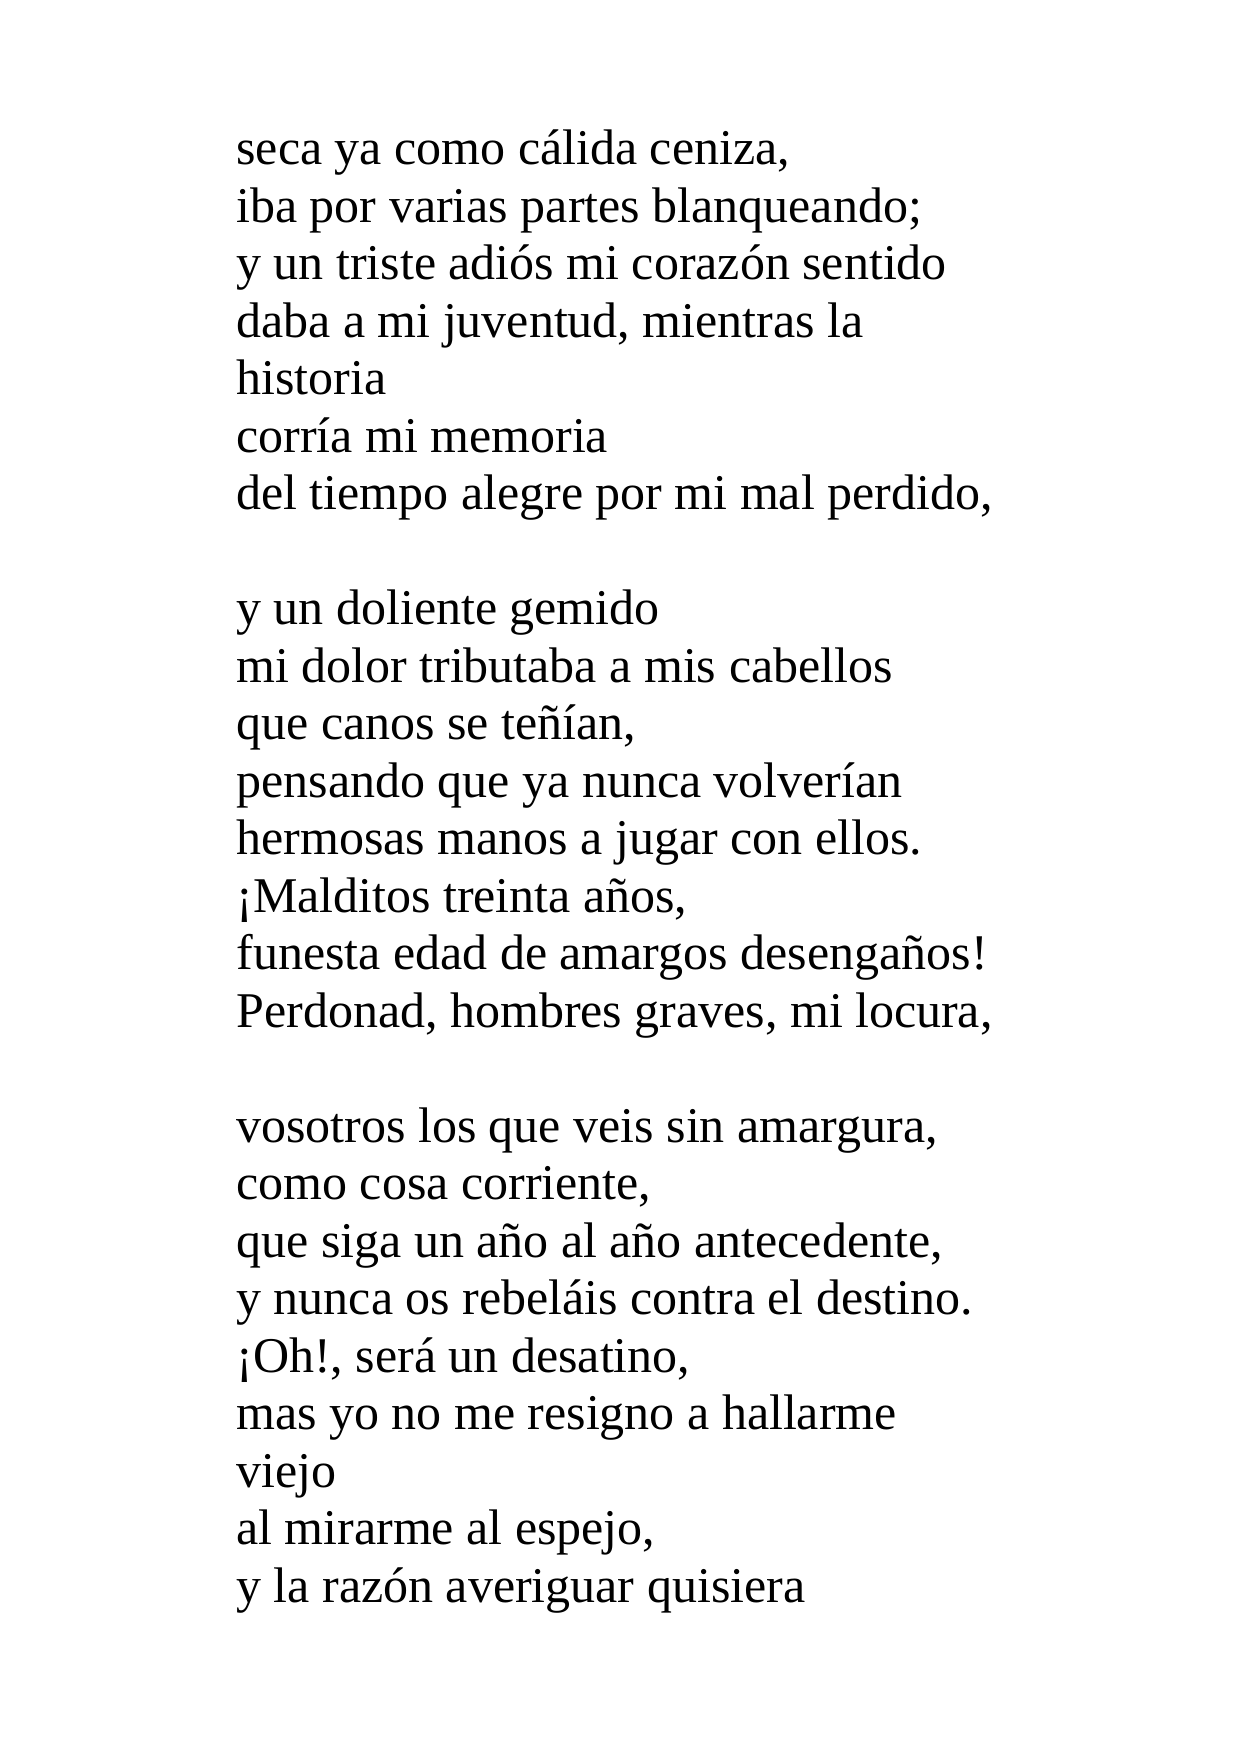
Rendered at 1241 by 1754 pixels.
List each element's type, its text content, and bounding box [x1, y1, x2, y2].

text seca ya como cálida ceniza, iba por varias partes blanqueando; y un triste adiós mi corazón sentido daba a mi juventud, mientras la historia corría mi memoria del tiempo alegre por mi mal perdido, y un doliente gemido mi dolor tributaba a mis cabellos que canos se teñían, pensando que ya nunca volverían hermosas manos a jugar con ellos. ¡Malditos treinta años, funesta edad de amargos desengaños! Perdonad, hombres graves, mi locura, vosotros los que veis sin amargura, como cosa corriente, que siga un año al año antecedente, y nunca os rebeláis contra el destino. ¡Oh!, será un desatino, mas yo no me resigno a hallarme viejo al mirarme al espejo, y la razón averiguar quisiera [236, 118, 1004, 1613]
